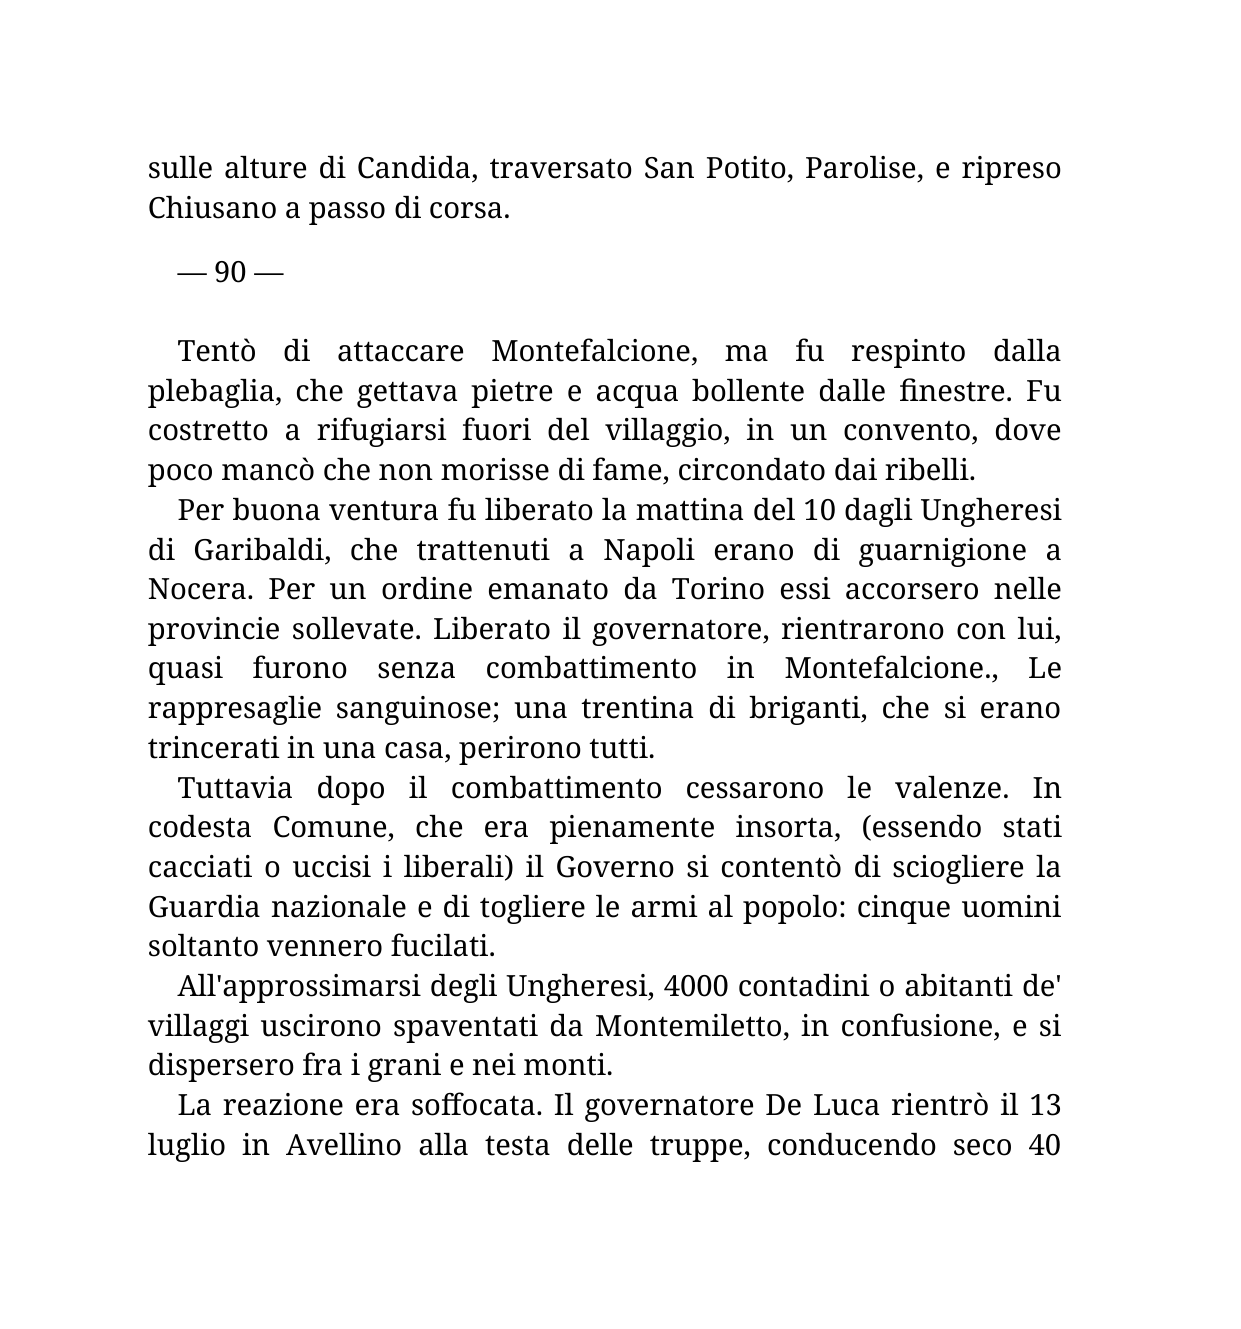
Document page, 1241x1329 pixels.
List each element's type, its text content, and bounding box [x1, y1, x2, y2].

text — 90 — [148, 251, 1063, 291]
text Tentò di attaccare Montefalcione, ma fu respinto dalla plebaglia, che gettava pietre e acqua bollente dalle finestre. Fu costretto a rifugiarsi fuori del villaggio, in un convento, dove poco mancò che non morisse di fame, circondato dai ribelli. [148, 330, 1063, 489]
text Tuttavia dopo il combattimento cessarono le valenze. In codesta Comune, che era pienamente insorta, (essendo stati cacciati o uccisi i liberali) il Governo si contentò di sciogliere la Guardia nazionale e di togliere le armi al popolo: cinque uomini soltanto vennero fucilati. [148, 767, 1063, 965]
text sulle alture di Candida, traversato San Potito, Parolise, e ripreso Chiusano a passo di corsa. [148, 148, 1063, 227]
text La reazione era soffocata. Il governatore De Luca rientrò il 13 luglio in Avellino alla testa delle truppe, conducendo seco 40 [148, 1084, 1063, 1164]
text Per buona ventura fu liberato la mattina del 10 dagli Ungheresi di Garibaldi, che trattenuti a Napoli erano di guarnigione a Nocera. Per un ordine emanato da Torino essi accorsero nelle provincie sollevate. Liberato il governatore, rientrarono con lui, quasi furono senza combattimento in Montefalcione., Le rappresaglie sanguinose; una trentina di briganti, che si erano trincerati in una casa, perirono tutti. [148, 489, 1063, 767]
text All'approssimarsi degli Ungheresi, 4000 contadini o abitanti de' villaggi uscirono spaventati da Montemiletto, in confusione, e si dispersero fra i grani e nei monti. [148, 965, 1063, 1084]
